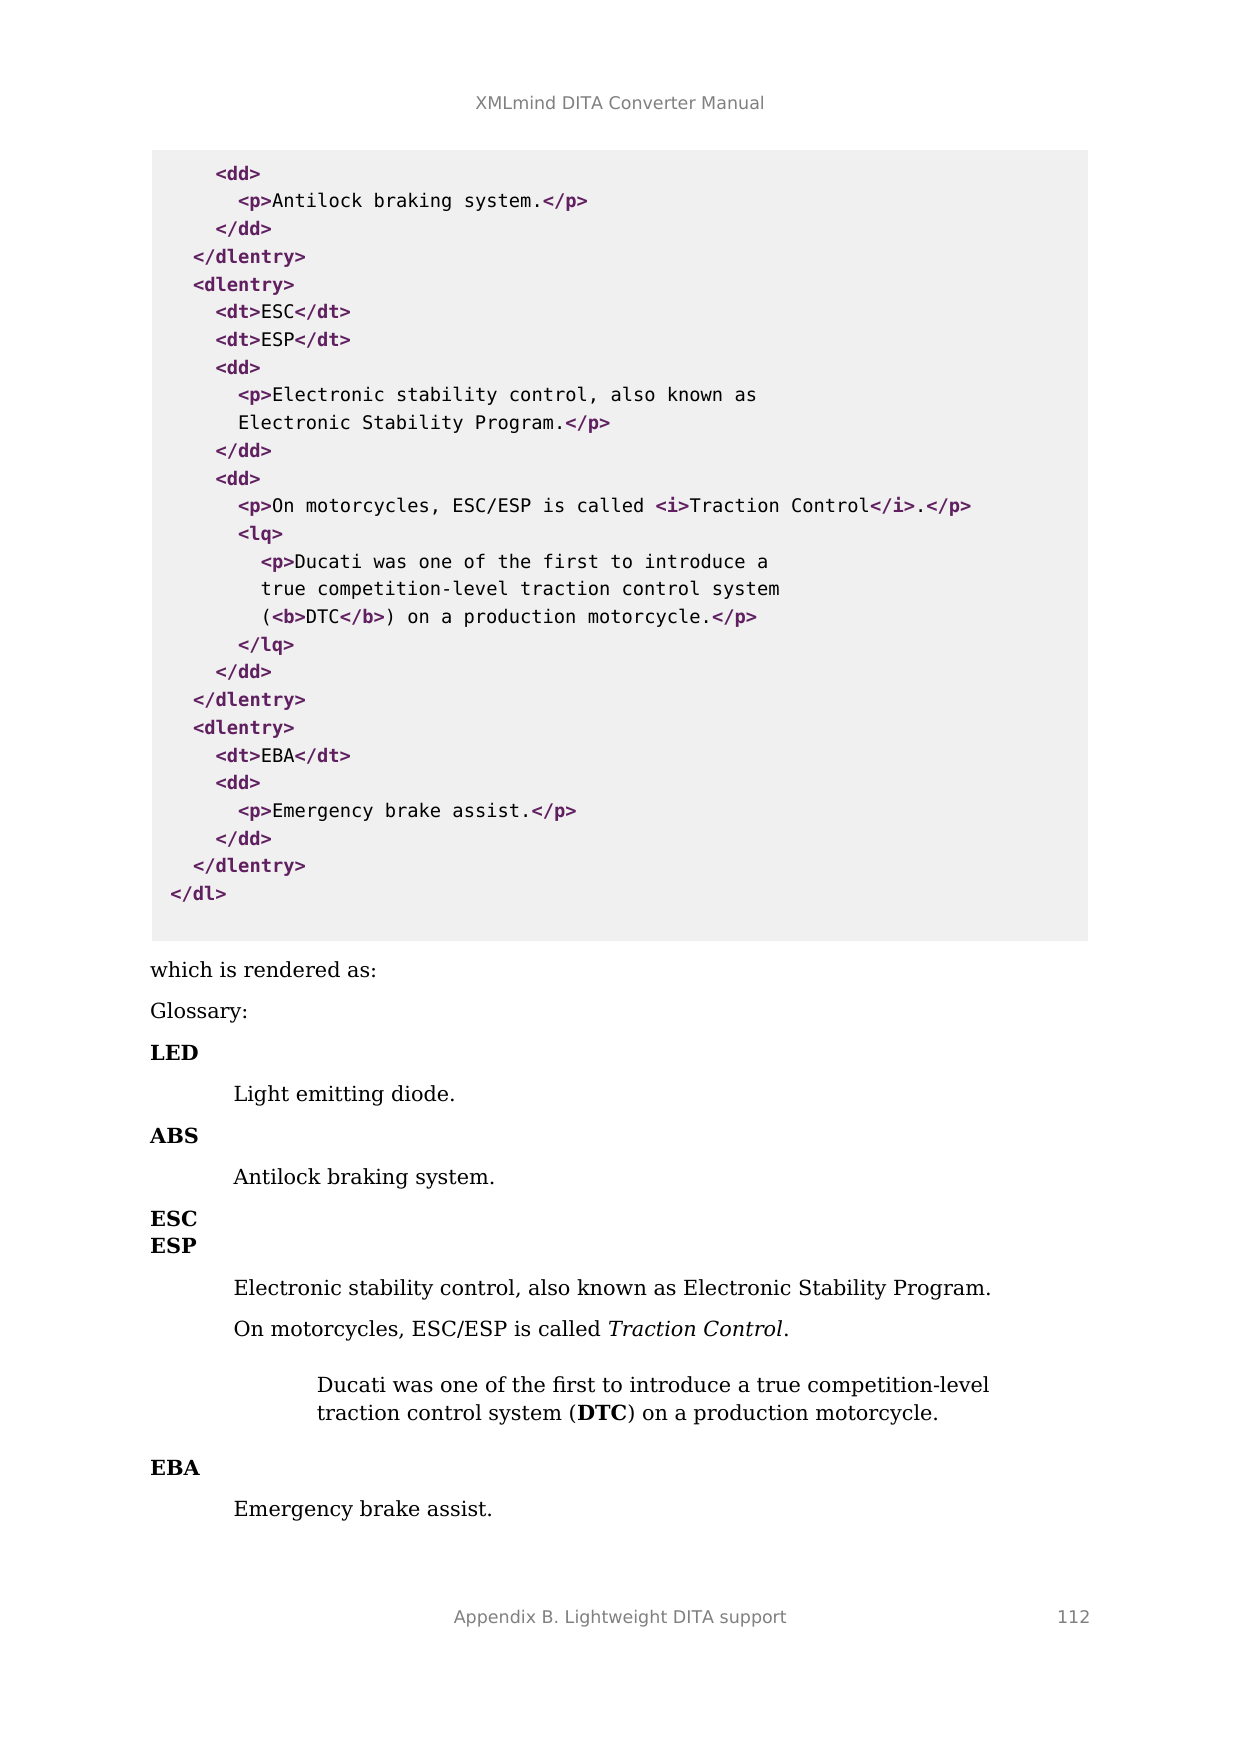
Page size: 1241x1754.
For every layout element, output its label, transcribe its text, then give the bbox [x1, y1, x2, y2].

text ABS [150, 1120, 1090, 1148]
text Light emitting diode. [233, 1079, 1090, 1107]
text Electronic stability control, also known as Electronic Stability Program. [233, 1272, 1090, 1300]
text LED [150, 1037, 1090, 1065]
text ESC [150, 1203, 1090, 1231]
text Ducati was one of the first to introduce a true competition-level traction control system (DTC) on a production motorcycle. [317, 1369, 1007, 1425]
text <dd> <p>Antilock braking system.</p> </dd> </dlentry> <dlentry> <dt>ESC</dt> <dt>ESP</dt> <dd> <p>Electronic stability control, also known as Electronic Stability Program.</p> </dd> <dd> <p>On motorcycles, ESC/ESP is called <i>Traction Control</i>.</p> <lq> <p>Ducati was one of the first to introduce a true competition-level traction control system (<b>DTC</b>) on a production motorcycle.</p> </lq> </dd> </dlentry> <dlentry> <dt>EBA</dt> <dd> <p>Emergency brake assist.</p> </dd> </dlentry> </dl> [152, 150, 1088, 941]
text On motorcycles, ESC/ESP is called Traction Control. [233, 1314, 1090, 1342]
text Antilock braking system. [233, 1162, 1090, 1189]
text EBA [150, 1452, 1090, 1480]
text which is rendered as: [150, 954, 1090, 982]
text Glossary: [150, 996, 1090, 1024]
text ESP [150, 1231, 1090, 1259]
text Emergency brake assist. [233, 1494, 1090, 1522]
